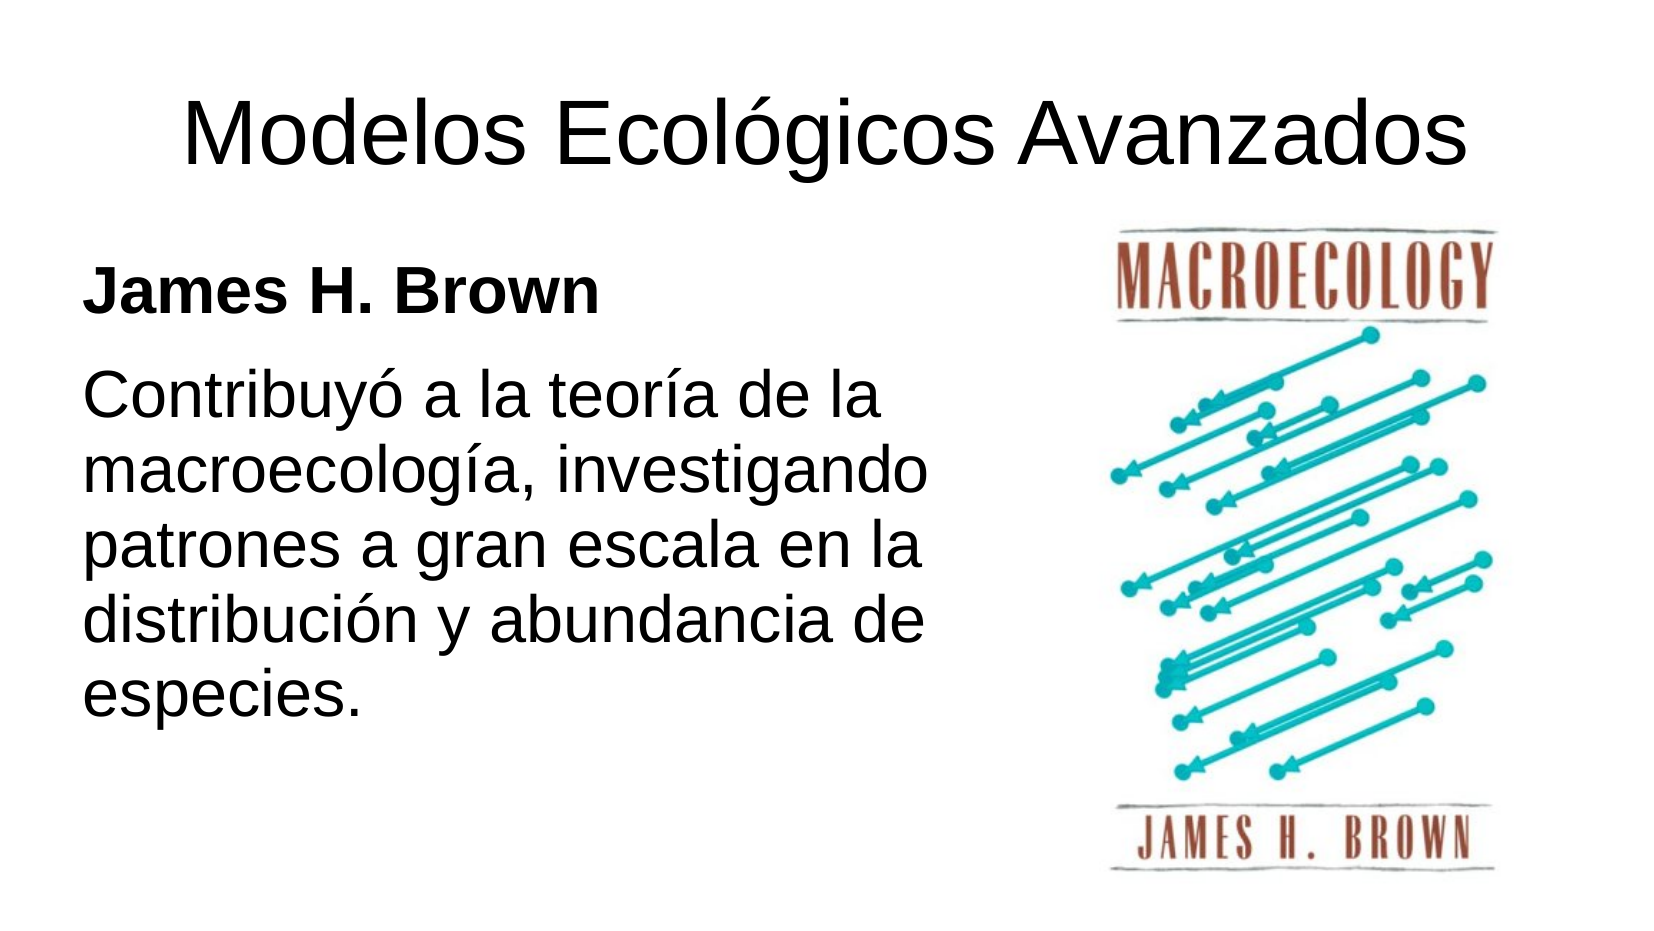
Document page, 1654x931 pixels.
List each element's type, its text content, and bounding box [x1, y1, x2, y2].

list James H. Brown Contribuyó a la teoría de la macroecología, investigando patrones a gran escala en la distribución y abundancia de especies. [82, 253, 1034, 793]
title Modelos Ecológicos Avanzados [82, 54, 1571, 211]
picture [1068, 210, 1536, 909]
